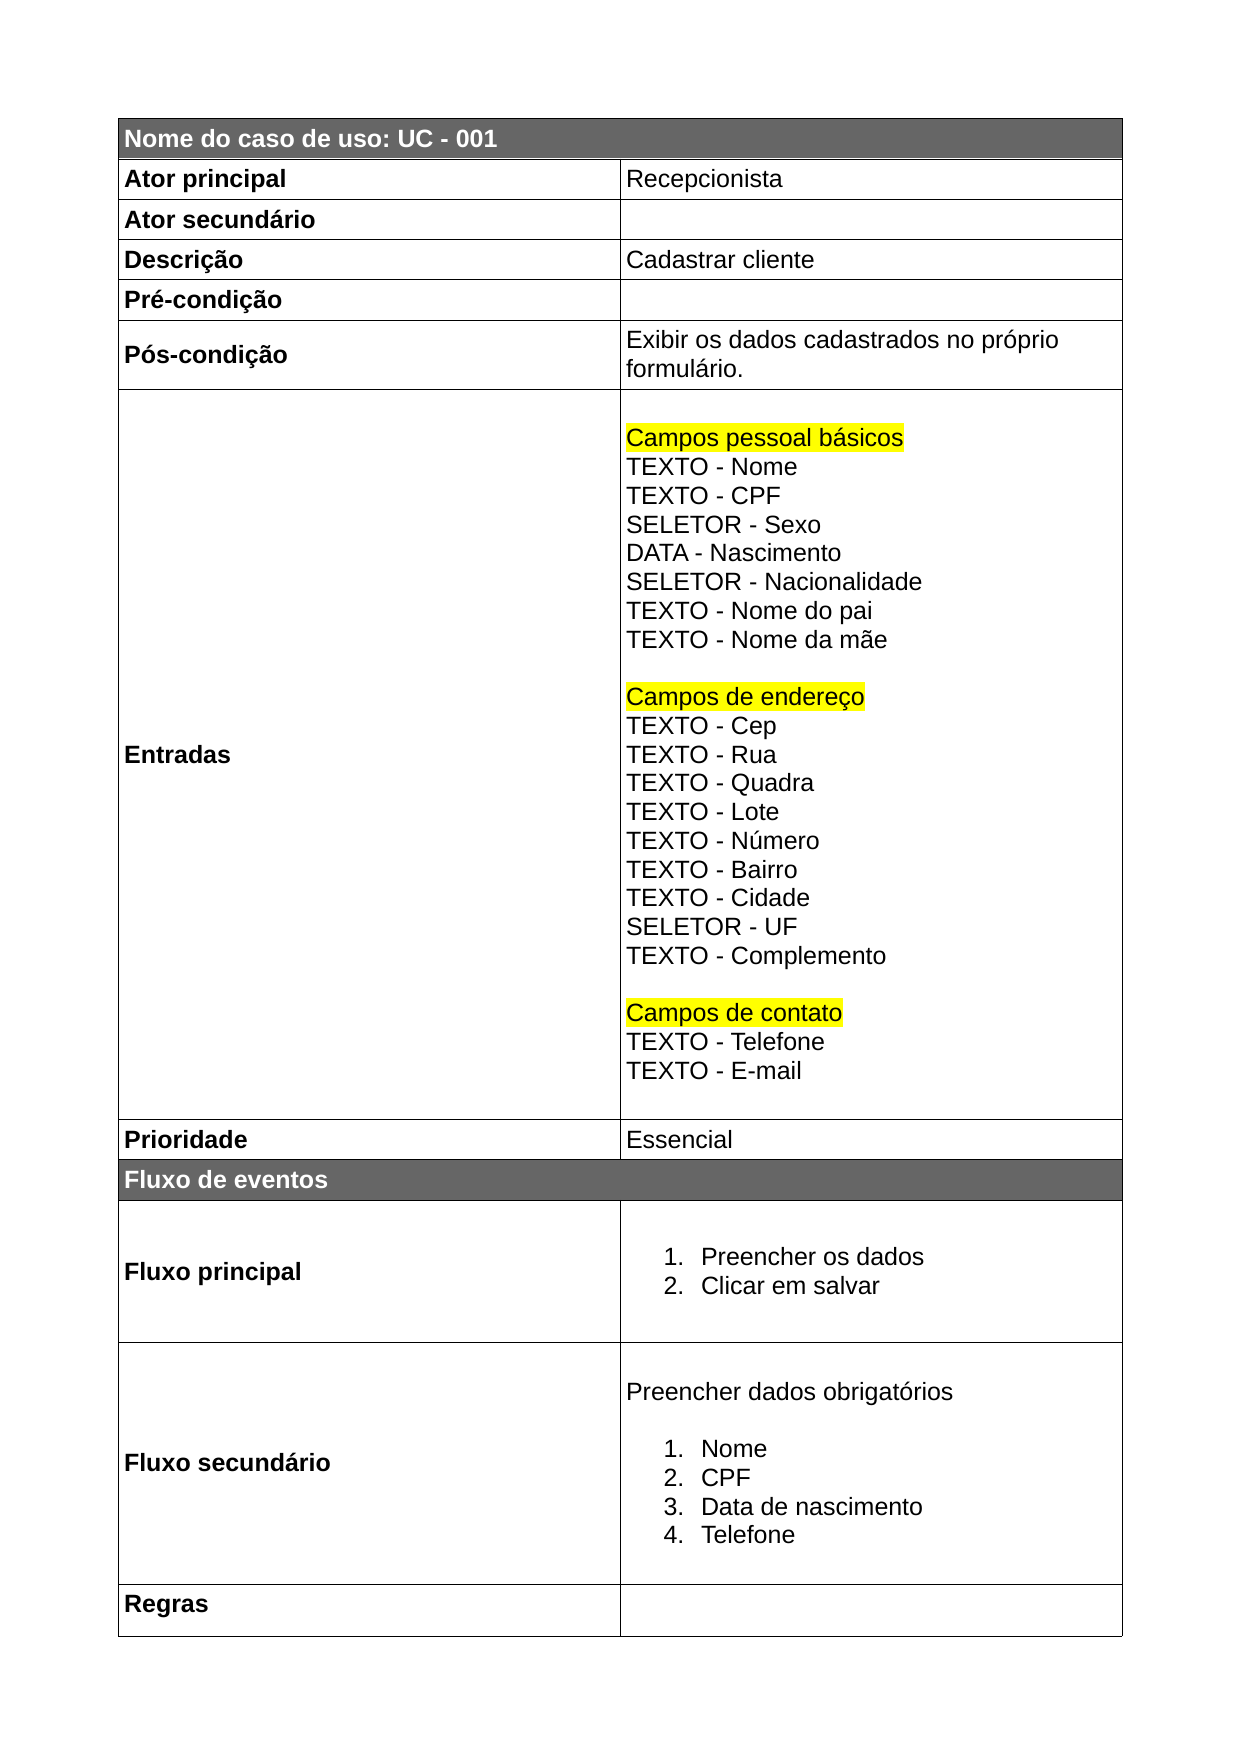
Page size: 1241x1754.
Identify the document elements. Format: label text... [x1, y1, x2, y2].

table_cell Cadastrar cliente [621, 240, 1122, 279]
table_cell Regras [119, 1585, 620, 1636]
table_cell [621, 1585, 1122, 1636]
table_cell Essencial [621, 1120, 1122, 1159]
table_cell Fluxo de eventos [119, 1160, 1122, 1200]
table_cell [621, 200, 1122, 239]
table_cell Preencher os dados Clicar em salvar [621, 1201, 1122, 1342]
table_cell [621, 280, 1122, 320]
table_cell Preencher dados obrigatórios Nome CPF Data de nascimento Telefone [621, 1343, 1122, 1583]
table_cell Fluxo secundário [119, 1343, 620, 1583]
table_cell Recepcionista [621, 160, 1122, 199]
table_cell Ator secundário [119, 200, 620, 239]
table_cell Campos pessoal básicos TEXTO - Nome TEXTO - CPF SELETOR - Sexo DATA - Nascimento SELETOR - Nacionalidade TEXTO - Nome do pai TEXTO - Nome da mãe Campos de endereço TEXTO - Cep TEXTO - Rua TEXTO - Quadra TEXTO - Lote TEXTO - Número TEXTO - Bairro TEXTO - Cidade SELETOR - UF TEXTO - Complemento Campos de contato TEXTO - Telefone TEXTO - E-mail [621, 390, 1122, 1119]
table_cell Entradas [119, 390, 620, 1119]
table_cell Fluxo principal [119, 1201, 620, 1342]
table_cell Descrição [119, 240, 620, 279]
table_header Nome do caso de uso: UC - 001 [119, 119, 1122, 158]
table_cell Exibir os dados cadastrados no próprio formulário. [621, 321, 1122, 389]
table_cell Pós-condição [119, 321, 620, 389]
table_cell Prioridade [119, 1120, 620, 1159]
table_cell Pré-condição [119, 280, 620, 320]
table_cell Ator principal [119, 160, 620, 199]
